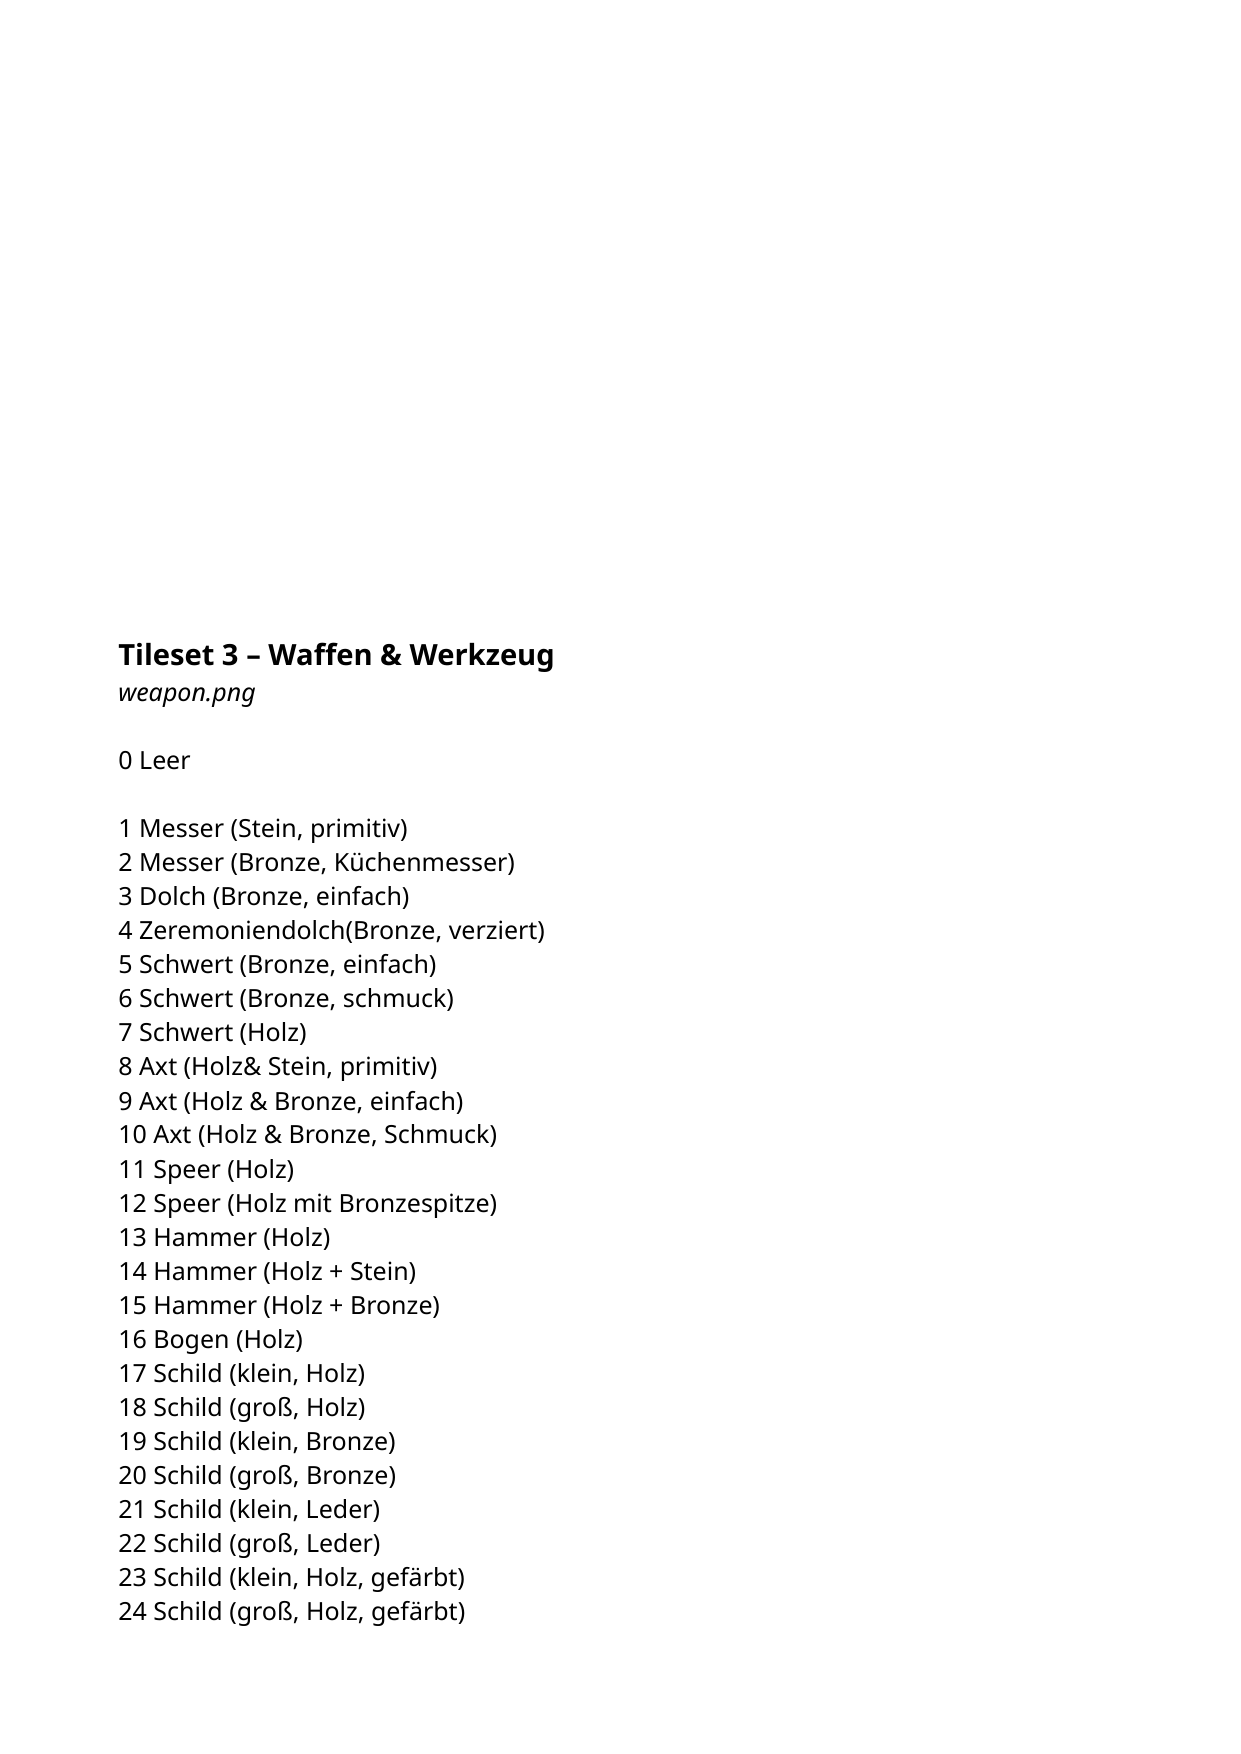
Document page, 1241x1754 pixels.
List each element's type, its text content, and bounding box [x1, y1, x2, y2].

text 5 Schwert (Bronze, einfach) [118, 947, 1122, 981]
text 8 Axt (Holz& Stein, primitiv) [118, 1049, 1122, 1083]
text 0 Leer [118, 742, 1122, 777]
text 23 Schild (klein, Holz, gefärbt) [118, 1560, 1122, 1594]
text 9 Axt (Holz & Bronze, einfach) [118, 1083, 1122, 1117]
text 10 Axt (Holz & Bronze, Schmuck) [118, 1117, 1122, 1151]
text 4 Zeremoniendolch(Bronze, verziert) [118, 913, 1122, 947]
text 12 Speer (Holz mit Bronzespitze) [118, 1185, 1122, 1219]
text 16 Bogen (Holz) [118, 1322, 1122, 1356]
text 18 Schild (groß, Holz) [118, 1390, 1122, 1424]
text 20 Schild (groß, Bronze) [118, 1458, 1122, 1492]
text 17 Schild (klein, Holz) [118, 1356, 1122, 1390]
text 11 Speer (Holz) [118, 1151, 1122, 1185]
text weapon.png [118, 674, 1122, 708]
text 2 Messer (Bronze, Küchenmesser) [118, 845, 1122, 879]
text 19 Schild (klein, Bronze) [118, 1424, 1122, 1458]
text Tileset 3 – Waffen & Werkzeug [118, 635, 1122, 674]
text 6 Schwert (Bronze, schmuck) [118, 981, 1122, 1015]
text 14 Hammer (Holz + Stein) [118, 1253, 1122, 1287]
text 21 Schild (klein, Leder) [118, 1492, 1122, 1526]
text 3 Dolch (Bronze, einfach) [118, 879, 1122, 913]
text 22 Schild (groß, Leder) [118, 1526, 1122, 1560]
text 7 Schwert (Holz) [118, 1015, 1122, 1049]
text 24 Schild (groß, Holz, gefärbt) [118, 1594, 1122, 1628]
text 1 Messer (Stein, primitiv) [118, 811, 1122, 845]
text 13 Hammer (Holz) [118, 1219, 1122, 1253]
text 15 Hammer (Holz + Bronze) [118, 1287, 1122, 1322]
